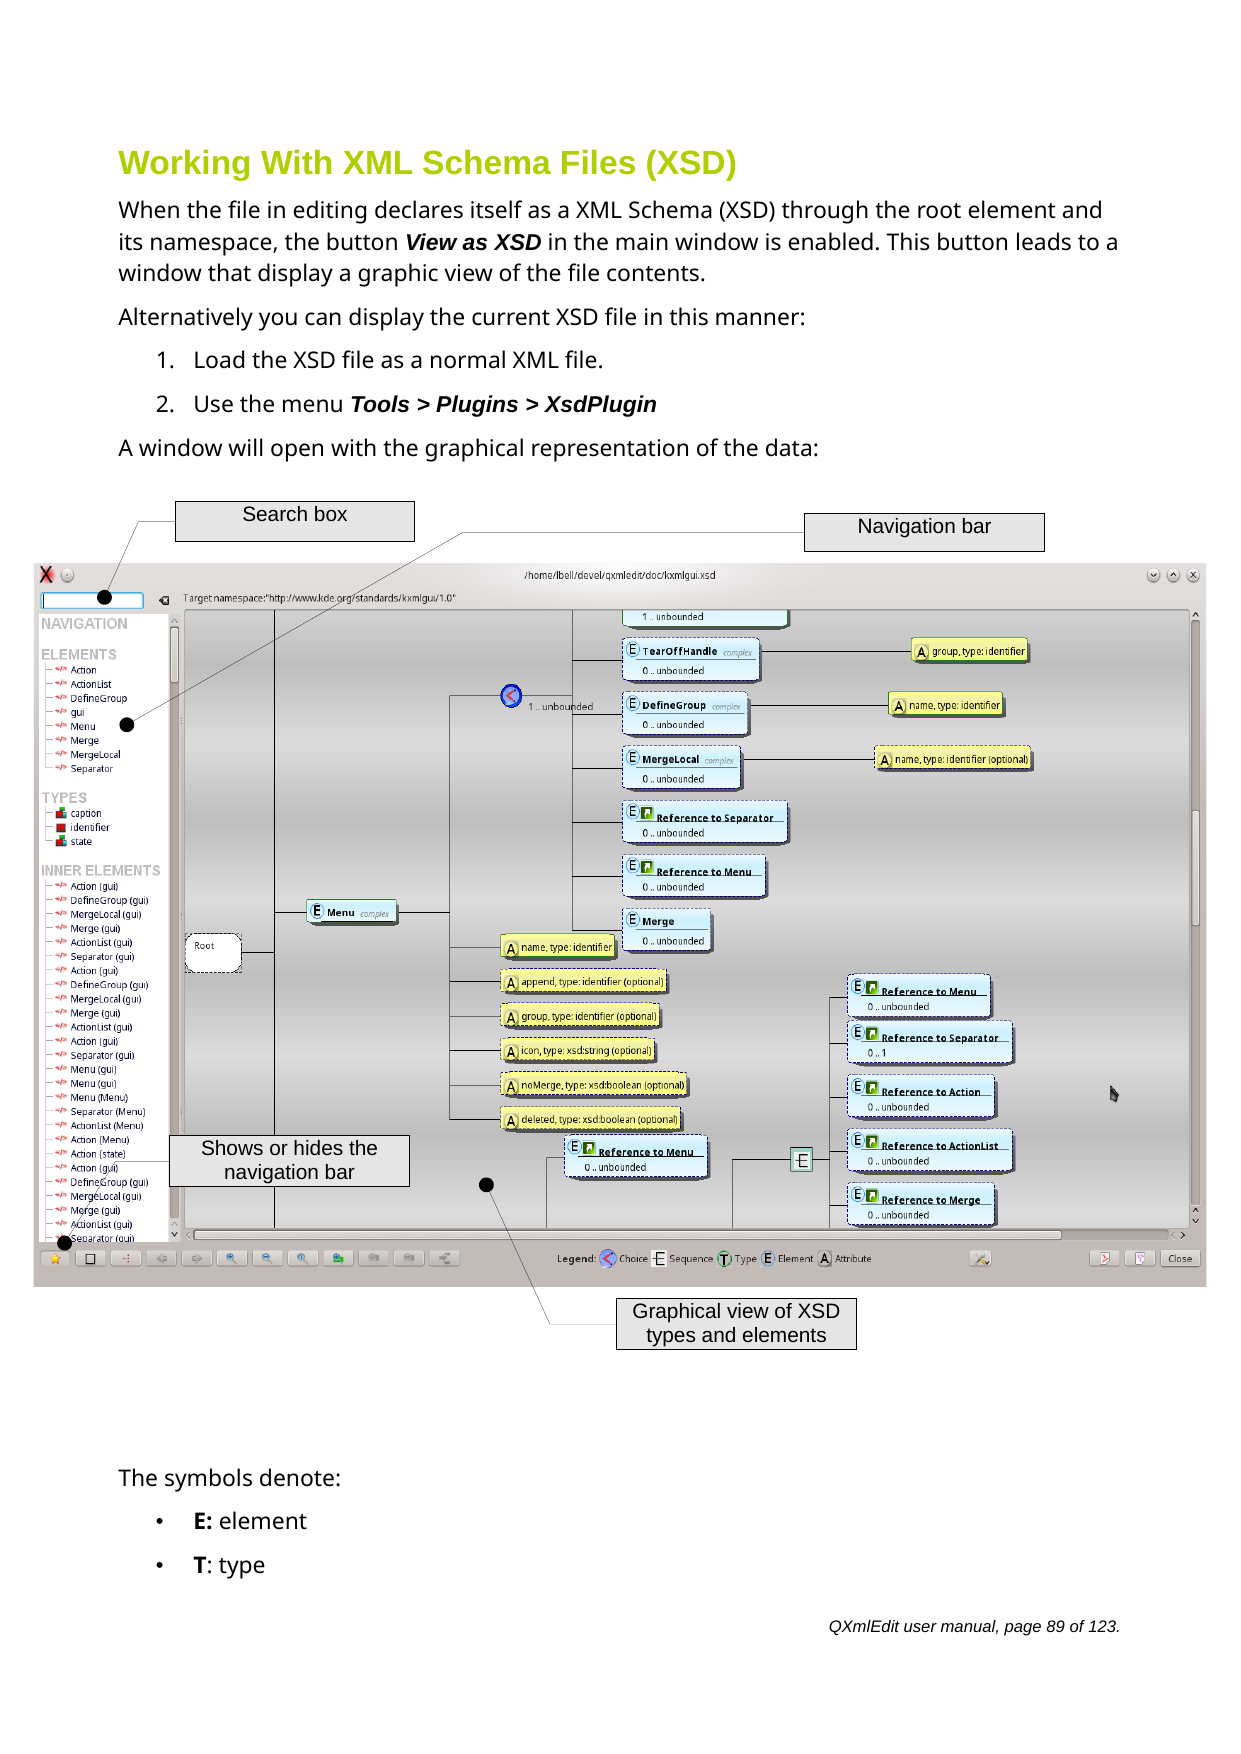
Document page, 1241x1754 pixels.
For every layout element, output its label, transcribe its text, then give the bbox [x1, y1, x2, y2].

subtitle Working With XML Schema Files (XSD) [118, 143, 1122, 182]
text The symbols denote: [118, 1461, 1122, 1493]
list E: element [156, 1505, 1122, 1536]
text Alternatively you can display the current XSD file in this manner: [118, 301, 1122, 332]
picture [33, 563, 1207, 1287]
text When the file in editing declares itself as a XML Schema (XSD) through the root element and its namespace, the button View as XSD in the main window is enabled. This button leads to a window that display a graphic view of the file contents. [118, 194, 1122, 288]
text A window will open with the graphical representation of the data: [118, 432, 1122, 463]
list Load the XSD file as a normal XML file. [156, 344, 1122, 376]
list T: type [156, 1549, 1122, 1580]
list Use the menu Tools > Plugins > XsdPlugin [156, 388, 1122, 419]
